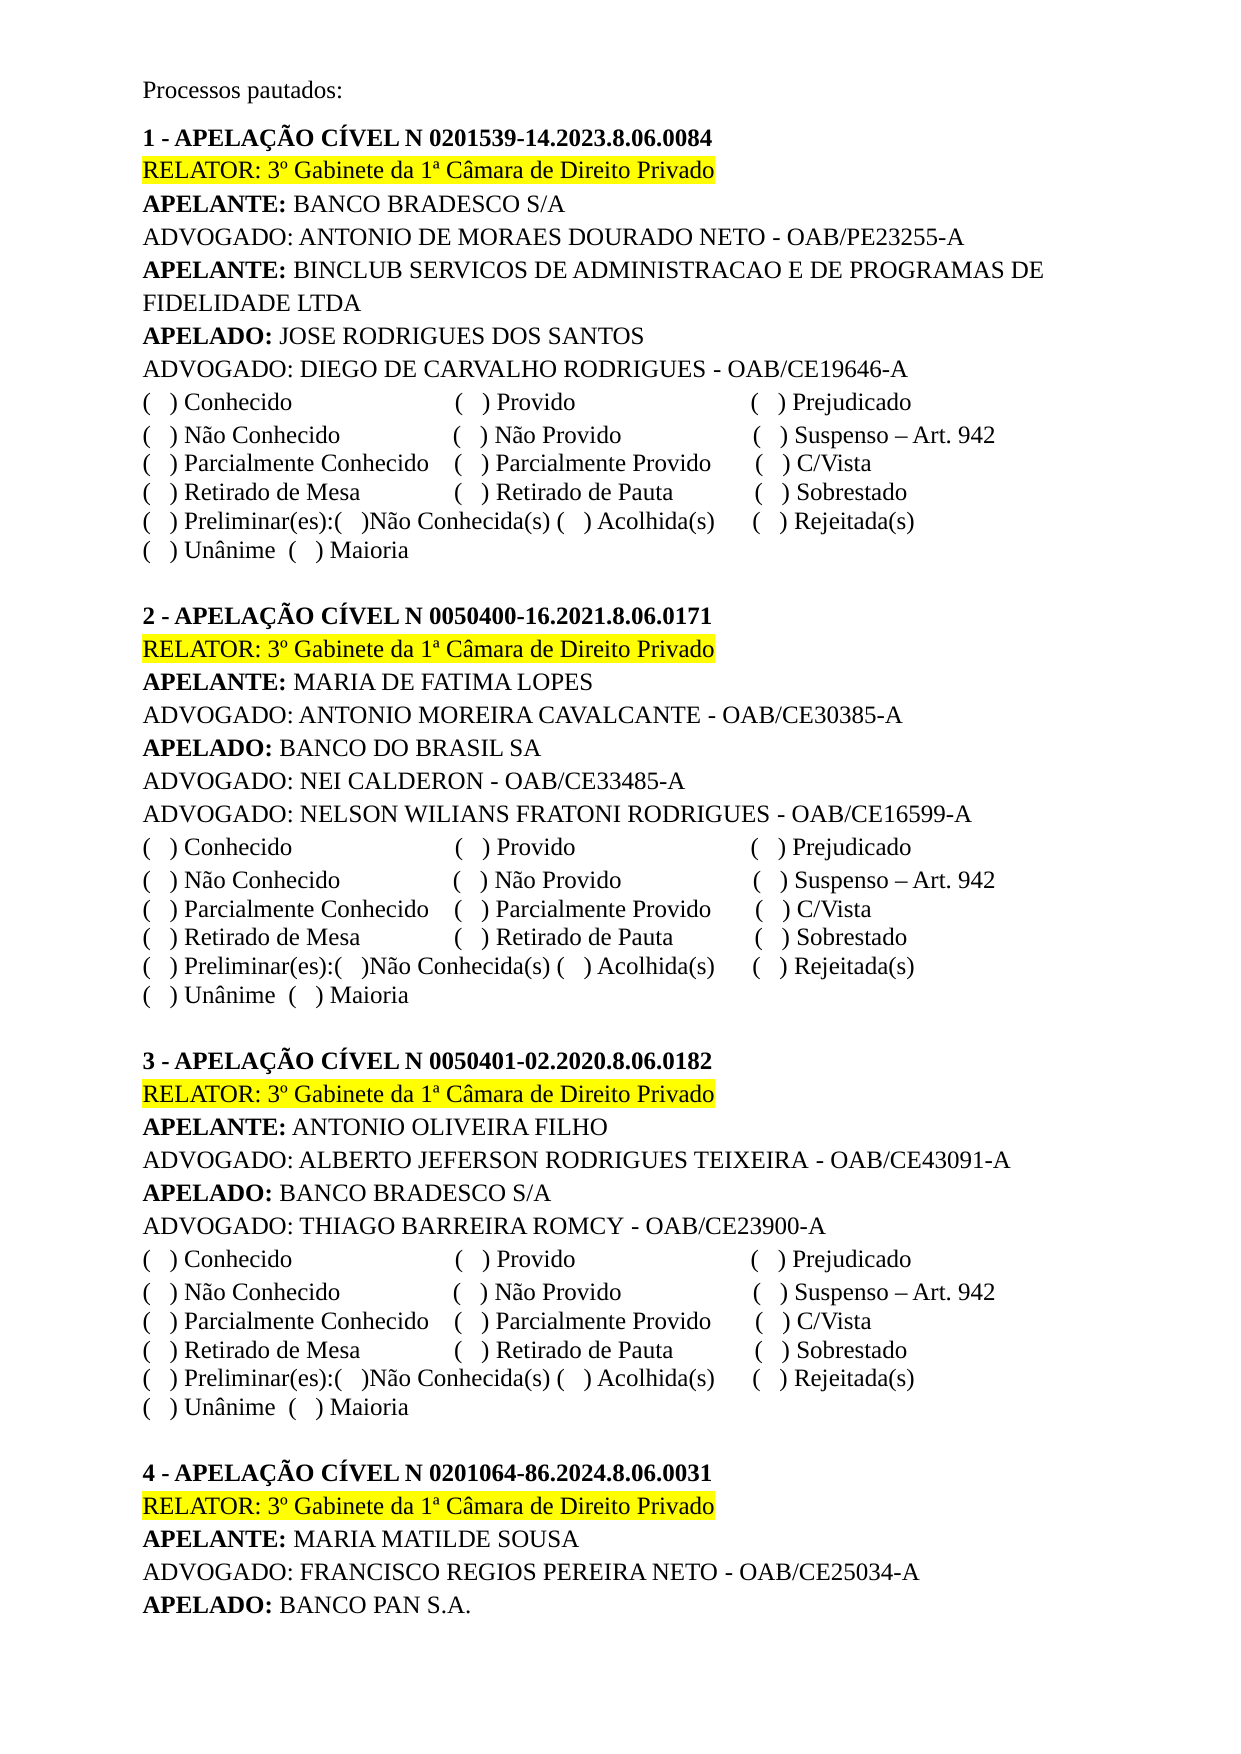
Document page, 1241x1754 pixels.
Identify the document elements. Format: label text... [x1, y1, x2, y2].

text ( ) Parcialmente Conhecido ( ) Parcialmente Provido ( ) C/Vista [142, 1306, 1158, 1335]
text ( ) Preliminar(es):( )Não Conhecida(s) ( ) Acolhida(s) ( ) Rejeitada(s) [142, 951, 1158, 980]
text ( ) Não Conhecido ( ) Não Provido ( ) Suspenso – Art. 942 [142, 420, 1158, 448]
text ( ) Preliminar(es):( )Não Conhecida(s) ( ) Acolhida(s) ( ) Rejeitada(s) [142, 506, 1158, 535]
text Processos pautados: [142, 75, 1141, 104]
text 1 - APELAÇÃO CÍVEL N 0201539-14.2023.8.06.0084 RELATOR: 3º Gabinete da 1ª Câmara de Direito Privado APELANTE: BANCO BRADESCO S/A ADVOGADO: ANTONIO DE MORAES DOURADO NETO - OAB/PE23255-A APELANTE: BINCLUB SERVICOS DE ADMINISTRACAO E DE PROGRAMAS DE FIDELIDADE LTDA APELADO: JOSE RODRIGUES DOS SANTOS ADVOGADO: DIEGO DE CARVALHO RODRIGUES - OAB/CE19646-A ( ) Conhecido ( ) Provido ( ) Prejudicado [142, 123, 1141, 416]
text ( ) Unânime ( ) Maioria 2 - APELAÇÃO CÍVEL N 0050400-16.2021.8.06.0171 RELATOR: 3º Gabinete da 1ª Câmara de Direito Privado APELANTE: MARIA DE FATIMA LOPES ADVOGADO: ANTONIO MOREIRA CAVALCANTE - OAB/CE30385-A APELADO: BANCO DO BRASIL SA ADVOGADO: NEI CALDERON - OAB/CE33485-A ADVOGADO: NELSON WILIANS FRATONI RODRIGUES - OAB/CE16599-A ( ) Conhecido ( ) Provido ( ) Prejudicado [142, 535, 1141, 861]
text ( ) Retirado de Mesa ( ) Retirado de Pauta ( ) Sobrestado [142, 477, 1158, 506]
text ( ) Não Conhecido ( ) Não Provido ( ) Suspenso – Art. 942 [142, 1277, 1158, 1306]
text ( ) Retirado de Mesa ( ) Retirado de Pauta ( ) Sobrestado [142, 1335, 1158, 1363]
text ( ) Não Conhecido ( ) Não Provido ( ) Suspenso – Art. 942 [142, 865, 1158, 894]
text ( ) Preliminar(es):( )Não Conhecida(s) ( ) Acolhida(s) ( ) Rejeitada(s) [142, 1363, 1158, 1392]
text ( ) Unânime ( ) Maioria 3 - APELAÇÃO CÍVEL N 0050401-02.2020.8.06.0182 RELATOR: 3º Gabinete da 1ª Câmara de Direito Privado APELANTE: ANTONIO OLIVEIRA FILHO ADVOGADO: ALBERTO JEFERSON RODRIGUES TEIXEIRA - OAB/CE43091-A APELADO: BANCO BRADESCO S/A ADVOGADO: THIAGO BARREIRA ROMCY - OAB/CE23900-A ( ) Conhecido ( ) Provido ( ) Prejudicado [142, 980, 1141, 1273]
text ( ) Retirado de Mesa ( ) Retirado de Pauta ( ) Sobrestado [142, 922, 1158, 951]
text ( ) Parcialmente Conhecido ( ) Parcialmente Provido ( ) C/Vista [142, 894, 1158, 922]
text ( ) Parcialmente Conhecido ( ) Parcialmente Provido ( ) C/Vista [142, 448, 1158, 477]
text ( ) Unânime ( ) Maioria 4 - APELAÇÃO CÍVEL N 0201064-86.2024.8.06.0031 RELATOR: 3º Gabinete da 1ª Câmara de Direito Privado APELANTE: MARIA MATILDE SOUSA ADVOGADO: FRANCISCO REGIOS PEREIRA NETO - OAB/CE25034-A APELADO: BANCO PAN S.A. [142, 1392, 1141, 1619]
